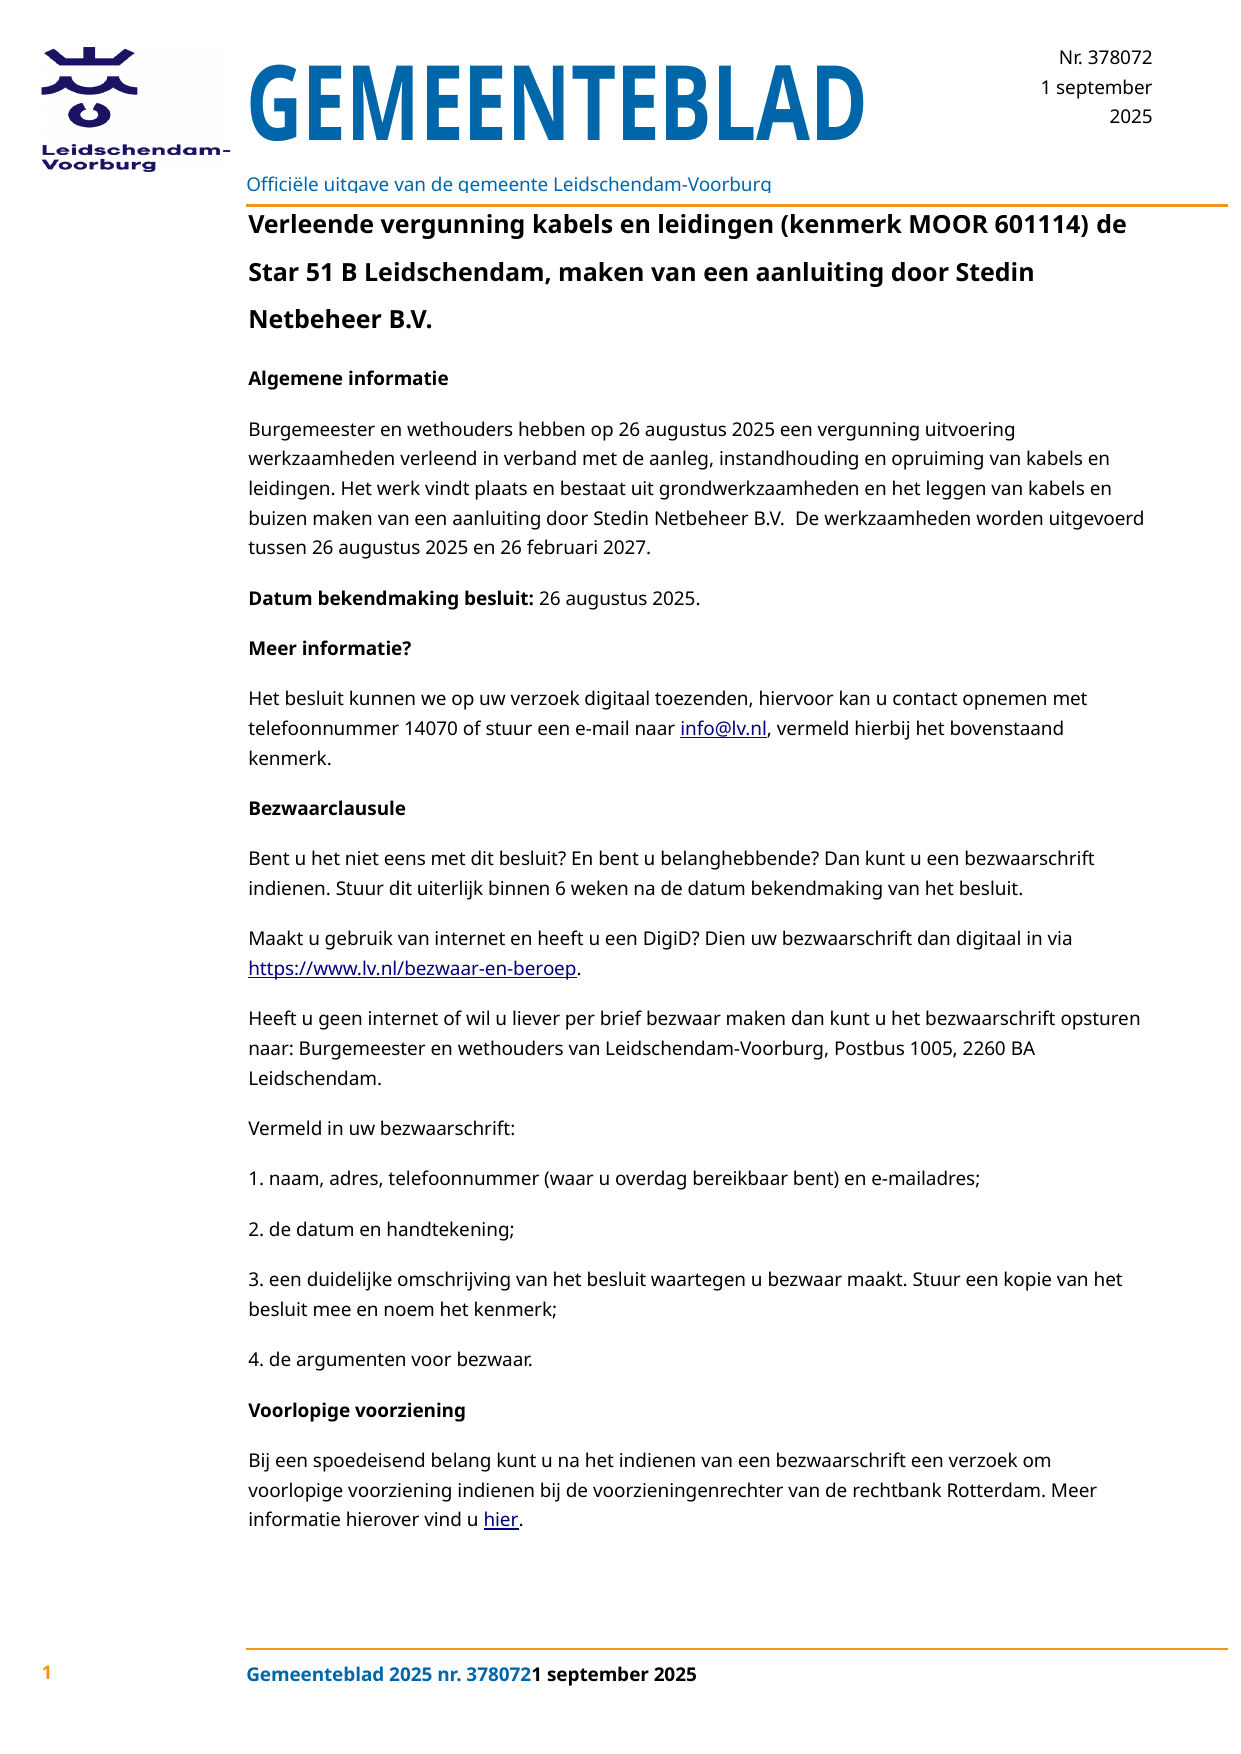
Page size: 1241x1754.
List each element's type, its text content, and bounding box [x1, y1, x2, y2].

text Algemene informatie [248, 366, 1152, 391]
text 1. naam, adres, telefoonnummer (waar u overdag bereikbaar bent) en e-mailadres; [248, 1166, 1152, 1191]
text Maakt u gebruik van internet en heeft u een DigiD? Dien uw bezwaarschrift dan digitaal in via https://www.lv.nl/bezwaar-en-beroep. [248, 926, 1152, 981]
text Datum bekendmaking besluit: 26 augustus 2025. [248, 585, 1152, 610]
text Verleende vergunning kabels en leidingen (kenmerk MOOR 601114) de Star 51 B Leidschendam, maken van een aanluiting door Stedin Netbeheer B.V. [248, 207, 1152, 336]
text Burgemeester en wethouders hebben op 26 augustus 2025 een vergunning uitvoering werkzaamheden verleend in verband met de aanleg, instandhouding en opruiming van kabels en leidingen. Het werk vindt plaats en bestaat uit grondwerkzaamheden en het leggen van kabels en buizen maken van een aanluiting door Stedin Netbeheer B.V. De werkzaamheden worden uitgevoerd tussen 26 augustus 2025 en 26 februari 2027. [248, 416, 1152, 560]
text Het besluit kunnen we op uw verzoek digitaal toezenden, hiervoor kan u contact opnemen met telefoonnummer 14070 of stuur een e-mail naar info@lv.nl, vermeld hierbij het bovenstaand kenmerk. [248, 686, 1152, 770]
picture [41, 47, 231, 172]
text 4. de argumenten voor bezwaar. [248, 1346, 1152, 1372]
text 3. een duidelijke omschrijving van het besluit waartegen u bezwaar maakt. Stuur een kopie van het besluit mee en noem het kenmerk; [248, 1266, 1152, 1322]
text Meer informatie? [248, 635, 1152, 661]
text Bij een spoedeisend belang kunt u na het indienen van een bezwaarschrift een verzoek om voorlopige voorziening indienen bij de voorzieningenrechter van de rechtbank Rotterdam. Meer informatie hierover vind u hier. [248, 1447, 1152, 1532]
text Bent u het niet eens met dit besluit? En bent u belanghebbende? Dan kunt u een bezwaarschrift indienen. Stuur dit uiterlijk binnen 6 weken na de datum bekendmaking van het besluit. [248, 846, 1152, 901]
text Heeft u geen internet of wil u liever per brief bezwaar maken dan kunt u het bezwaarschrift opsturen naar: Burgemeester en wethouders van Leidschendam-Voorburg, Postbus 1005, 2260 BA Leidschendam. [248, 1006, 1152, 1090]
text 2. de datum en handtekening; [248, 1216, 1152, 1242]
text Voorlopige voorziening [248, 1397, 1152, 1422]
text Bezwaarclausule [248, 795, 1152, 821]
text Vermeld in uw bezwaarschrift: [248, 1115, 1152, 1141]
